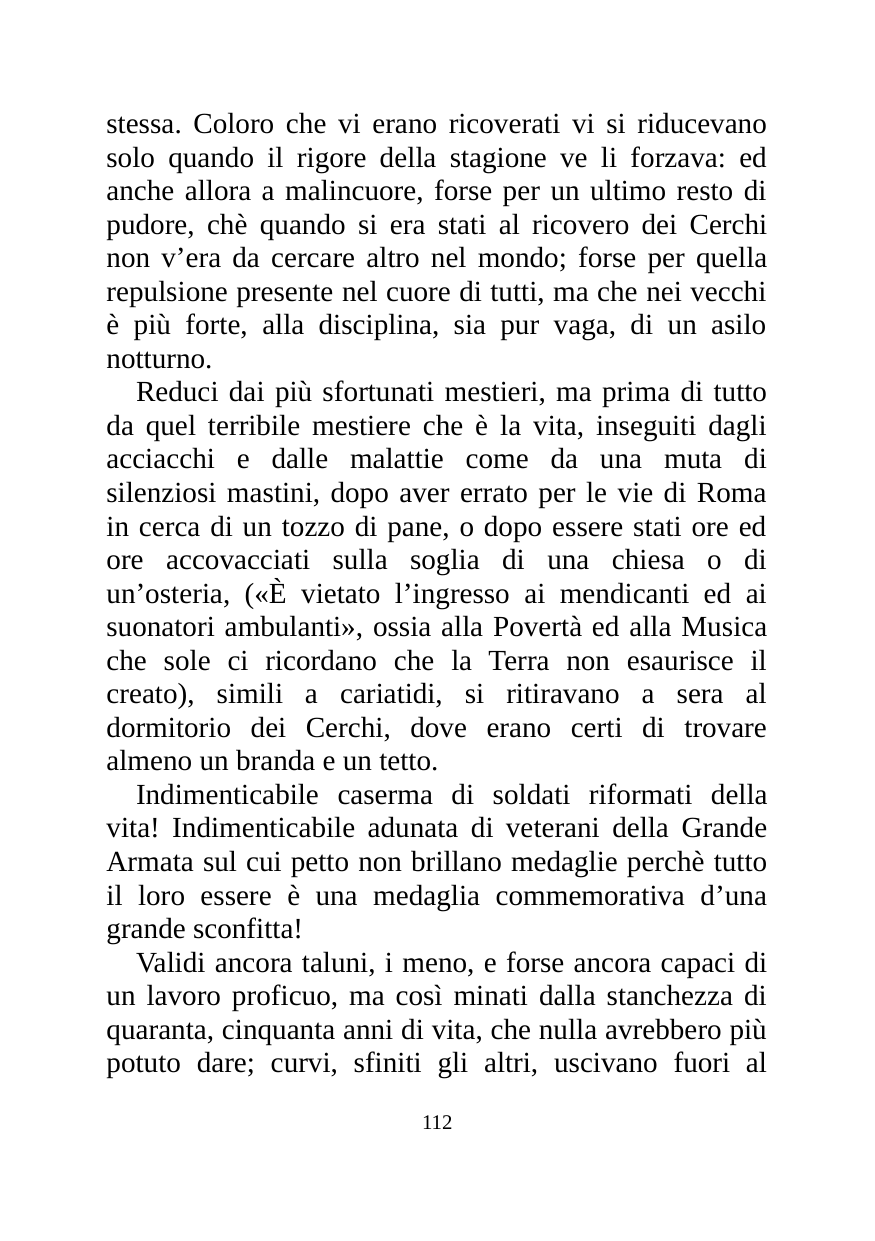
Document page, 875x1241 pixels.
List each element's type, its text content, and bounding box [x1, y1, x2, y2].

text stessa. Coloro che vi erano ricoverati vi si riducevano solo quando il rigore della stagione ve li forzava: ed anche allora a malincuore, forse per un ultimo resto di pudore, chè quando si era stati al ricovero dei Cerchi non v’era da cercare altro nel mondo; forse per quella repulsione presente nel cuore di tutti, ma che nei vecchi è più forte, alla disciplina, sia pur vaga, di un asilo notturno. [106, 106, 768, 374]
text Reduci dai più sfortunati mestieri, ma prima di tutto da quel terribile mestiere che è la vita, inseguiti dagli acciacchi e dalle malattie come da una muta di silenziosi mastini, dopo aver errato per le vie di Roma in cerca di un tozzo di pane, o dopo essere stati ore ed ore accovacciati sulla soglia di una chiesa o di un’osteria, («È vietato l’ingresso ai mendicanti ed ai suonatori ambulanti», ossia alla Povertà ed alla Musica che sole ci ricordano che la Terra non esaurisce il creato), simili a cariatidi, si ritiravano a sera al dormitorio dei Cerchi, dove erano certi di trovare almeno un branda e un tetto. [106, 374, 768, 777]
text Indimenticabile caserma di soldati riformati della vita! Indimenticabile adunata di veterani della Grande Armata sul cui petto non brillano medaglie perchè tutto il loro essere è una medaglia commemorativa d’una grande sconfitta! [106, 777, 768, 945]
text Validi ancora taluni, i meno, e forse ancora capaci di un lavoro proficuo, ma così minati dalla stanchezza di quaranta, cinquanta anni di vita, che nulla avrebbero più potuto dare; curvi, sfiniti gli altri, uscivano fuori al [106, 945, 768, 1079]
